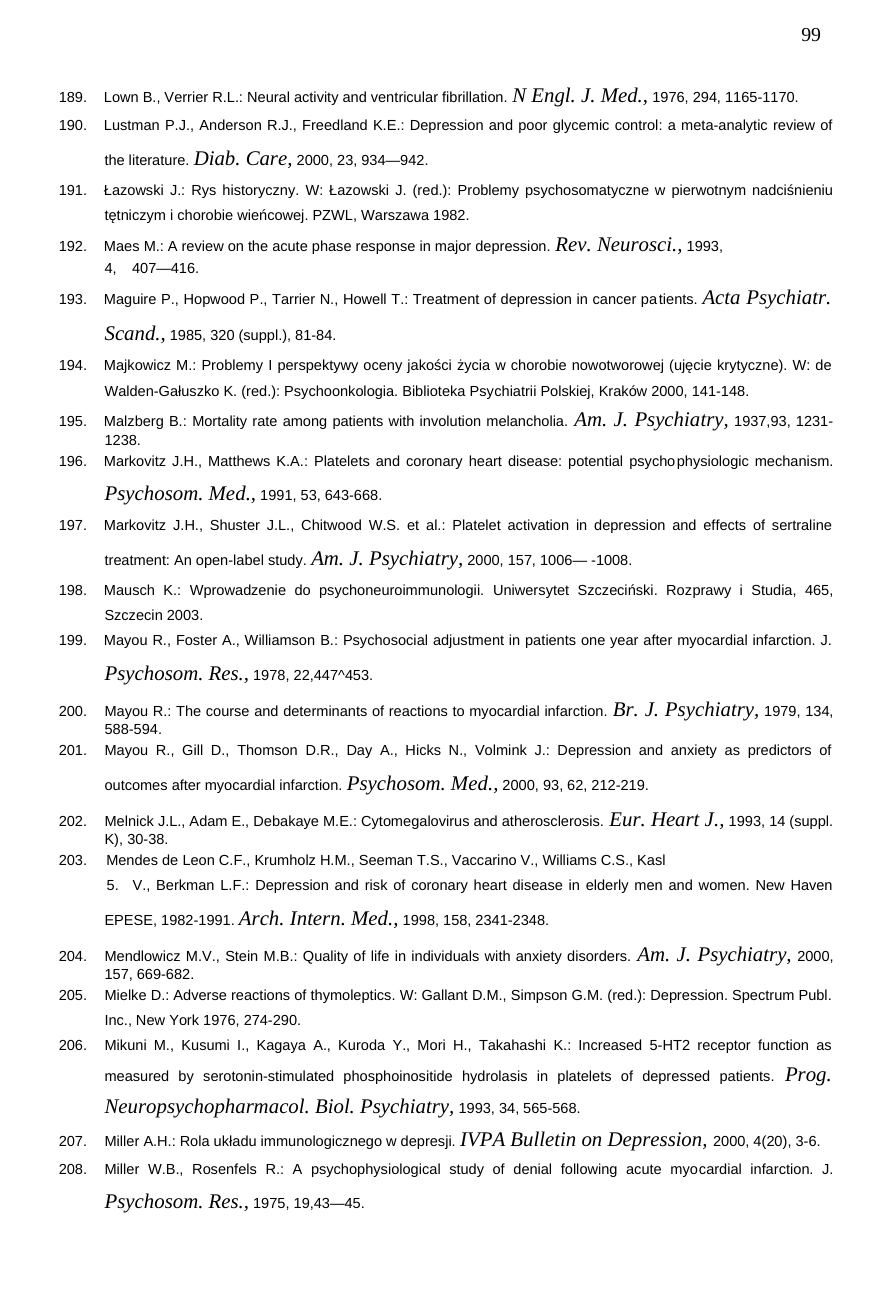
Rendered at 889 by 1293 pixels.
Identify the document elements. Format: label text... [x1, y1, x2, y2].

list 407—416. [58, 260, 833, 277]
list Mayou R., Gill D., Thomson D.R., Day A., Hicks N., Volmink J.: Depression and anxiety as predictors of outcomes after myocardial infarction. Psychosom. Med., 2000, 93, 62, 212-219. [58, 742, 833, 795]
list Maes M.: A review on the acute phase response in major depression. Rev. Neurosci., 1993, [58, 232, 833, 256]
list Mausch K.: Wprowadzenie do psychoneuroimmunologii. Uniwersytet Szczeciński. Roz­prawy i Studia, 465, Szczecin 2003. [58, 582, 833, 624]
list Markovitz J.H., Shuster J.L., Chitwood W.S. et al.: Platelet activation in depression and effects of sertraline treatment: An open-label study. Am. J. Psychiatry, 2000, 157, 1006— -1008. [58, 517, 833, 570]
list Mikuni M., Kusumi I., Kagaya A., Kuroda Y., Mori H., Takahashi K.: Increased 5-HT2 receptor function as measured by serotonin-stimulated phosphoinositide hydrolasis in platelets of depressed patients. Prog. Neuropsychopharmacol. Biol. Psychiatry, 1993, 34, 565-568. [58, 1037, 833, 1118]
list Malzberg B.: Mortality rate among patients with involution melancholia. Am. J. Psychia­try, 1937,93, 1231-1238. [58, 407, 833, 448]
list Maguire P., Hopwood P., Tarrier N., Howell T.: Treatment of depression in cancer pa­tients. Acta Psychiatr. Scand., 1985, 320 (suppl.), 81-84. [58, 285, 833, 345]
list V., Berkman L.F.: Depression and risk of coronary heart disease in elderly men and women. New Haven EPESE, 1982-1991. Arch. Intern. Med., 1998, 158, 2341-2348. [104, 877, 833, 929]
list Mendlowicz M.V., Stein M.B.: Quality of life in individuals with anxiety disorders. Am. J. Psychiatry, 2000, 157, 669-682. [58, 942, 833, 982]
list Miller A.H.: Rola układu immunologicznego w depresji. IVPA Bulletin on Depression, 2000, 4(20), 3-6. [58, 1127, 833, 1151]
list Łazowski J.: Rys historyczny. W: Łazowski J. (red.): Problemy psychosomatyczne w pierwotnym nadciśnieniu tętniczym i chorobie wieńcowej. PZWL, Warszawa 1982. [58, 181, 833, 223]
list Melnick J.L., Adam E., Debakaye M.E.: Cytomegalovirus and atherosclerosis. Eur. Heart J., 1993, 14 (suppl. K), 30-38. [58, 807, 833, 847]
list Miller W.B., Rosenfels R.: A psychophysiological study of denial following acute myo­cardial infarction. J. Psychosom. Res., 1975, 19,43—45. [58, 1160, 833, 1213]
list Lustman P.J., Anderson R.J., Freedland K.E.: Depression and poor glycemic control: a meta-analytic review of the literature. Diab. Care, 2000, 23, 934—942. [58, 117, 833, 169]
text 99 [801, 23, 826, 46]
list Markovitz J.H., Matthews K.A.: Platelets and coronary heart disease: potential psycho­physiologic mechanism. Psychosom. Med., 1991, 53, 643-668. [58, 452, 833, 505]
list Mendes de Leon C.F., Krumholz H.M., Seeman T.S., Vaccarino V., Williams C.S., Kasl [58, 852, 833, 868]
list Lown B., Verrier R.L.: Neural activity and ventricular fibrillation. N Engl. J. Med., 1976, 294, 1165-1170. [58, 83, 833, 107]
list Majkowicz M.: Problemy I perspektywy oceny jakości życia w chorobie nowotworowej (ujęcie krytyczne). W: de Walden-Gałuszko K. (red.): Psychoonkologia. Biblioteka Psy­chiatrii Polskiej, Kraków 2000, 141-148. [58, 357, 833, 399]
list Mayou R., Foster A., Williamson B.: Psychosocial adjustment in patients one year after myocardial infarction. J. Psychosom. Res., 1978, 22,447^453. [58, 632, 833, 685]
list Mayou R.: The course and determinants of reactions to myocardial infarction. Br. J. Psy­chiatry, 1979, 134, 588-594. [58, 697, 833, 738]
list Mielke D.: Adverse reactions of thymoleptics. W: Gallant D.M., Simpson G.M. (red.): Depression. Spectrum Publ. Inc., New York 1976, 274-290. [58, 987, 833, 1028]
